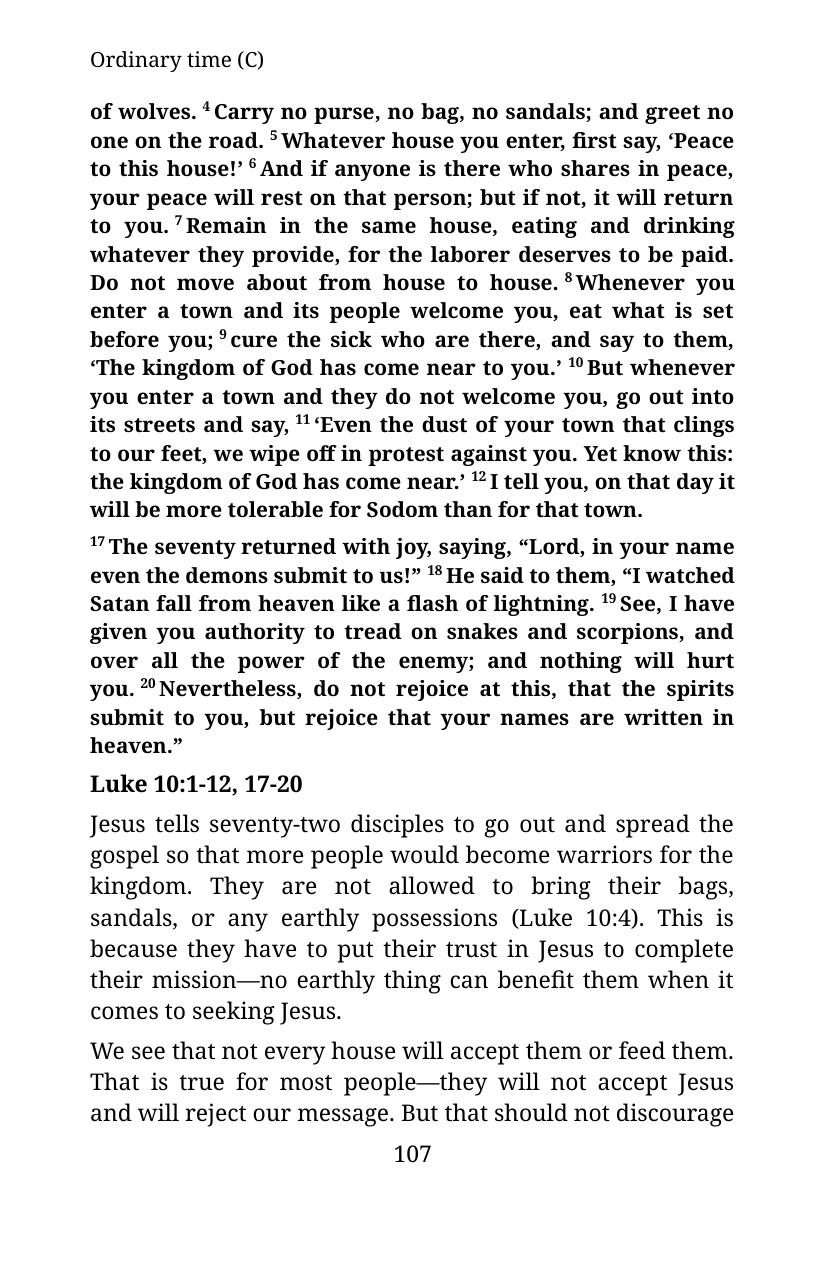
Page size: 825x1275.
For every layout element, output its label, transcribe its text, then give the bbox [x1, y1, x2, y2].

text of wolves. 4 Carry no purse, no bag, no sandals; and greet no one on the road. 5 Whatever house you enter, first say, ‘Peace to this house!’ 6 And if anyone is there who shares in peace, your peace will rest on that person; but if not, it will return to you. 7 Remain in the same house, eating and drinking whatever they provide, for the laborer deserves to be paid. Do not move about from house to house. 8 Whenever you enter a town and its people welcome you, eat what is set before you; 9 cure the sick who are there, and say to them, ‘The kingdom of God has come near to you.’ 10 But whenever you enter a town and they do not welcome you, go out into its streets and say, 11 ‘Even the dust of your town that clings to our feet, we wipe off in protest against you. Yet know this: the kingdom of God has come near.’ 12 I tell you, on that day it will be more tolerable for Sodom than for that town. [90, 97, 735, 524]
text We see that not every house will accept them or feed them. That is true for most people—they will not accept Jesus and will reject our message. But that should not discourage [90, 1035, 735, 1129]
text 17 The seventy returned with joy, saying, “Lord, in your name even the demons submit to us!” 18 He said to them, “I watched Satan fall from heaven like a flash of lightning. 19 See, I have given you authority to tread on snakes and scorpions, and over all the power of the enemy; and nothing will hurt you. 20 Nevertheless, do not rejoice at this, that the spirits submit to you, but rejoice that your names are written in heaven.” [90, 532, 735, 760]
text Jesus tells seventy-two disciples to go out and spread the gospel so that more people would become warriors for the kingdom. They are not allowed to bring their bags, sandals, or any earthly possessions (Luke 10:4). This is because they have to put their trust in Jesus to complete their mission—no earthly thing can benefit them when it comes to seeking Jesus. [90, 808, 735, 1027]
text Luke 10:1-12, 17-20 [90, 768, 735, 799]
